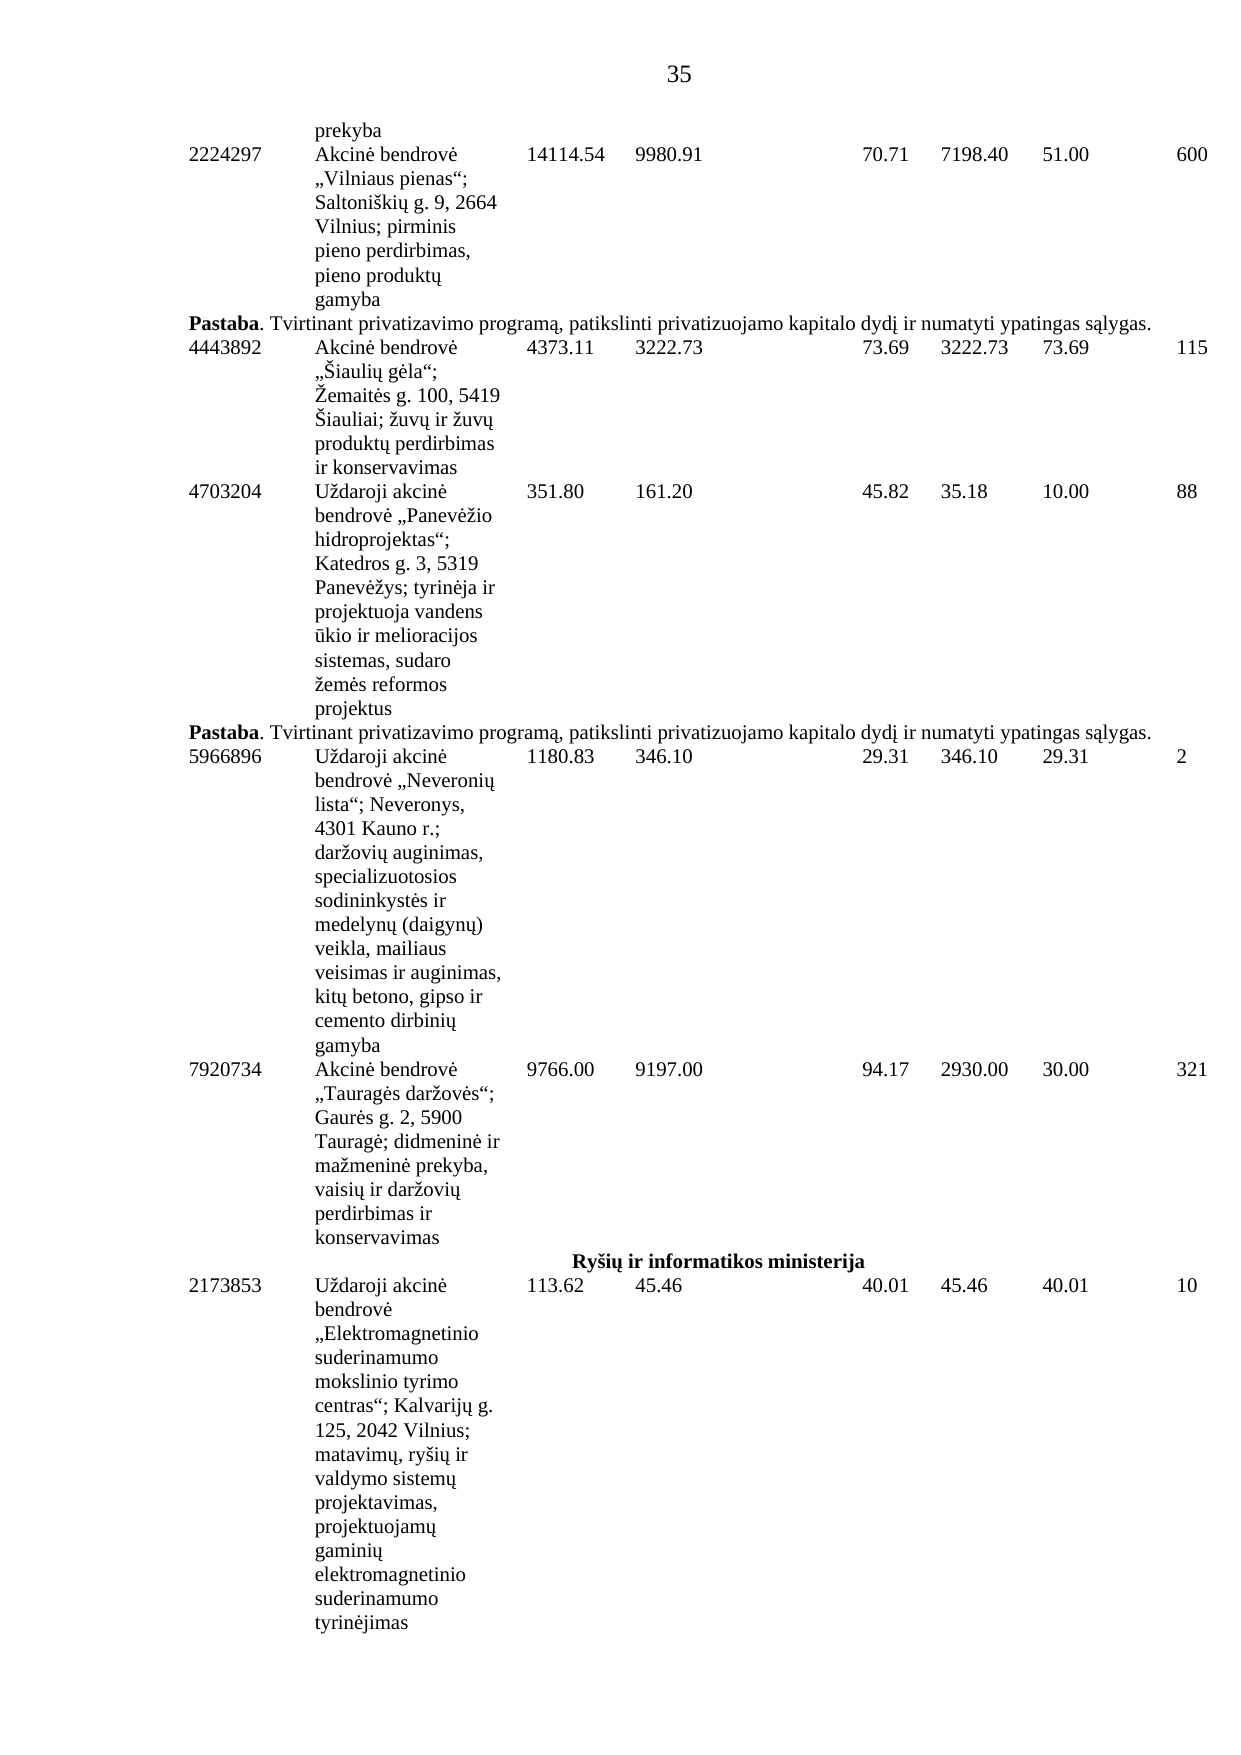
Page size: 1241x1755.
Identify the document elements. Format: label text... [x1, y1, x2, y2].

table_cell Akcinė bendrovė „Tauragės daržovės“; Gaurės g. 2, 5900 Tauragė; didmeninė ir mažmeninė prekyba, vaisių ir daržovių perdirbimas ir konservavimas [303, 1057, 515, 1249]
table_cell 94.17 [851, 1057, 929, 1249]
table_cell [624, 118, 851, 142]
table_cell 2930.00 [929, 1057, 1031, 1249]
table_cell 14114.54 [515, 142, 624, 311]
table_cell 29.31 [851, 744, 929, 1057]
table_cell 9980.91 [624, 142, 851, 311]
table_cell 4373.11 [515, 335, 624, 479]
table_cell 30.00 [1031, 1057, 1165, 1249]
table_cell 161.20 [624, 479, 851, 720]
table_cell 88 [1165, 479, 1240, 720]
table_cell 7920734 [177, 1057, 303, 1249]
table_cell Uždaroji akcinė bendrovė „Elektromagnetinio suderinamumo mokslinio tyrimo centras“; Kalvarijų g. 125, 2042 Vilnius; matavimų, ryšių ir valdymo sistemų projektavimas, projektuojamų gaminių elektromagnetinio suderinamumo tyrinėjimas [303, 1273, 515, 1634]
table_cell 321 [1165, 1057, 1240, 1249]
table_cell [1165, 118, 1240, 142]
table_cell Uždaroji akcinė bendrovė „Neveronių lista“; Neveronys, 4301 Kauno r.; daržovių auginimas, specializuotosios sodininkystės ir medelynų (daigynų) veikla, mailiaus veisimas ir auginimas, kitų betono, gipso ir cemento dirbinių gamyba [303, 744, 515, 1057]
table_cell 346.10 [929, 744, 1031, 1057]
table_cell [929, 118, 1031, 142]
table_cell Akcinė bendrovė „Vilniaus pienas“; Saltoniškių g. 9, 2664 Vilnius; pirminis pieno perdirbimas, pieno produktų gamyba [303, 142, 515, 311]
table_cell 45.46 [624, 1273, 851, 1634]
table_cell Uždaroji akcinė bendrovė „Panevėžio hidroprojektas“; Katedros g. 3, 5319 Panevėžys; tyrinėja ir projektuoja vandens ūkio ir melioracijos sistemas, sudaro žemės reformos projektus [303, 479, 515, 720]
table_cell Akcinė bendrovė „Šiaulių gėla“; Žemaitės g. 100, 5419 Šiauliai; žuvų ir žuvų produktų perdirbimas ir konservavimas [303, 335, 515, 479]
table_cell 2 [1165, 744, 1240, 1057]
table_cell 40.01 [851, 1273, 929, 1634]
table_cell 113.62 [515, 1273, 624, 1634]
table_cell 9197.00 [624, 1057, 851, 1249]
table_cell 3222.73 [624, 335, 851, 479]
table_cell 35.18 [929, 479, 1031, 720]
table_cell [515, 118, 624, 142]
table_cell 40.01 [1031, 1273, 1165, 1634]
table_cell 2224297 [177, 142, 303, 311]
table_cell 4703204 [177, 479, 303, 720]
table_cell 115 [1165, 335, 1240, 479]
table_cell 73.69 [1031, 335, 1165, 479]
table_cell 10.00 [1031, 479, 1165, 720]
table_cell Ryšių ir informatikos ministerija [177, 1249, 1240, 1273]
table_cell 351.80 [515, 479, 624, 720]
table_cell 45.46 [929, 1273, 1031, 1634]
table_cell 9766.00 [515, 1057, 624, 1249]
table_cell 1180.83 [515, 744, 624, 1057]
table_cell 29.31 [1031, 744, 1165, 1057]
table_cell 2173853 [177, 1273, 303, 1634]
table_cell [1031, 118, 1165, 142]
table_cell 3222.73 [929, 335, 1031, 479]
table_cell [177, 118, 303, 142]
table_cell 10 [1165, 1273, 1240, 1634]
table_cell 4443892 [177, 335, 303, 479]
table_cell Pastaba. Tvirtinant privatizavimo programą, patikslinti privatizuojamo kapitalo dydį ir numatyti ypatingas sąlygas. [177, 311, 1240, 335]
table_cell 51.00 [1031, 142, 1165, 311]
table_cell 73.69 [851, 335, 929, 479]
table_cell 7198.40 [929, 142, 1031, 311]
table_cell 45.82 [851, 479, 929, 720]
table_cell 5966896 [177, 744, 303, 1057]
table_cell 70.71 [851, 142, 929, 311]
table_cell 346.10 [624, 744, 851, 1057]
table_cell [851, 118, 929, 142]
table_cell Pastaba. Tvirtinant privatizavimo programą, patikslinti privatizuojamo kapitalo dydį ir numatyti ypatingas sąlygas. [177, 720, 1240, 744]
table_cell prekyba [303, 118, 515, 142]
table_cell 600 [1165, 142, 1240, 311]
